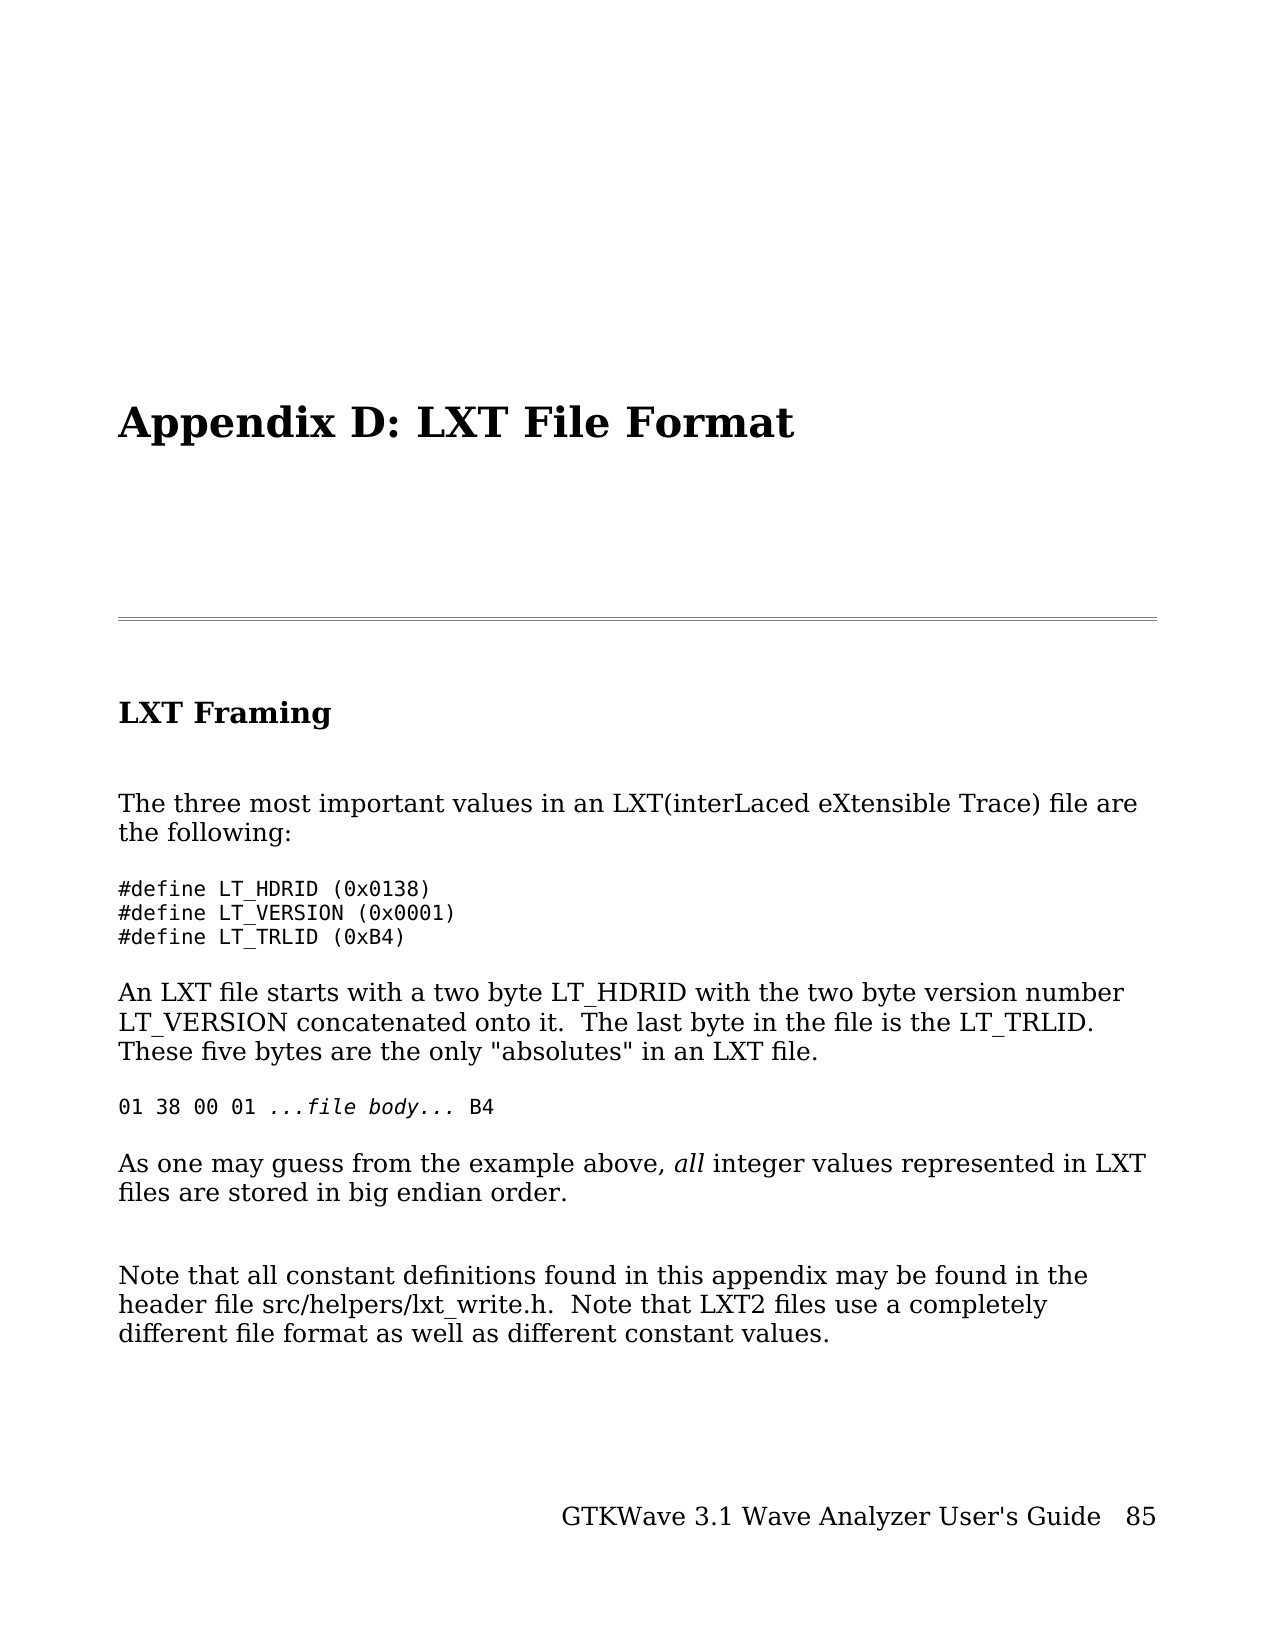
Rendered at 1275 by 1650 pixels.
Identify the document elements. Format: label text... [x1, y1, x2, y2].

text Note that all constant definitions found in this appendix may be found in the header file src/helpers/lxt_write.h. Note that LXT2 files use a completely different file format as well as different constant values. [118, 1261, 1157, 1349]
text Appendix D: LXT File Format [118, 399, 1157, 448]
text The three most important values in an LXT(interLaced eXtensible Trace) file are the following: #define LT_HDRID (0x0138) #define LT_VERSION (0x0001) #define LT_TRLID (0xB4) An LXT file starts with a two byte LT_HDRID with the two byte version number LT_VERSION concatenated onto it. The last byte in the file is the LT_TRLID. These five bytes are the only "absolutes" in an LXT file. 01 38 00 01 ...file body... B4 As one may guess from the example above, all integer values represented in LXT files are stored in big endian order. [118, 789, 1157, 1207]
text LXT Framing [118, 696, 1157, 730]
